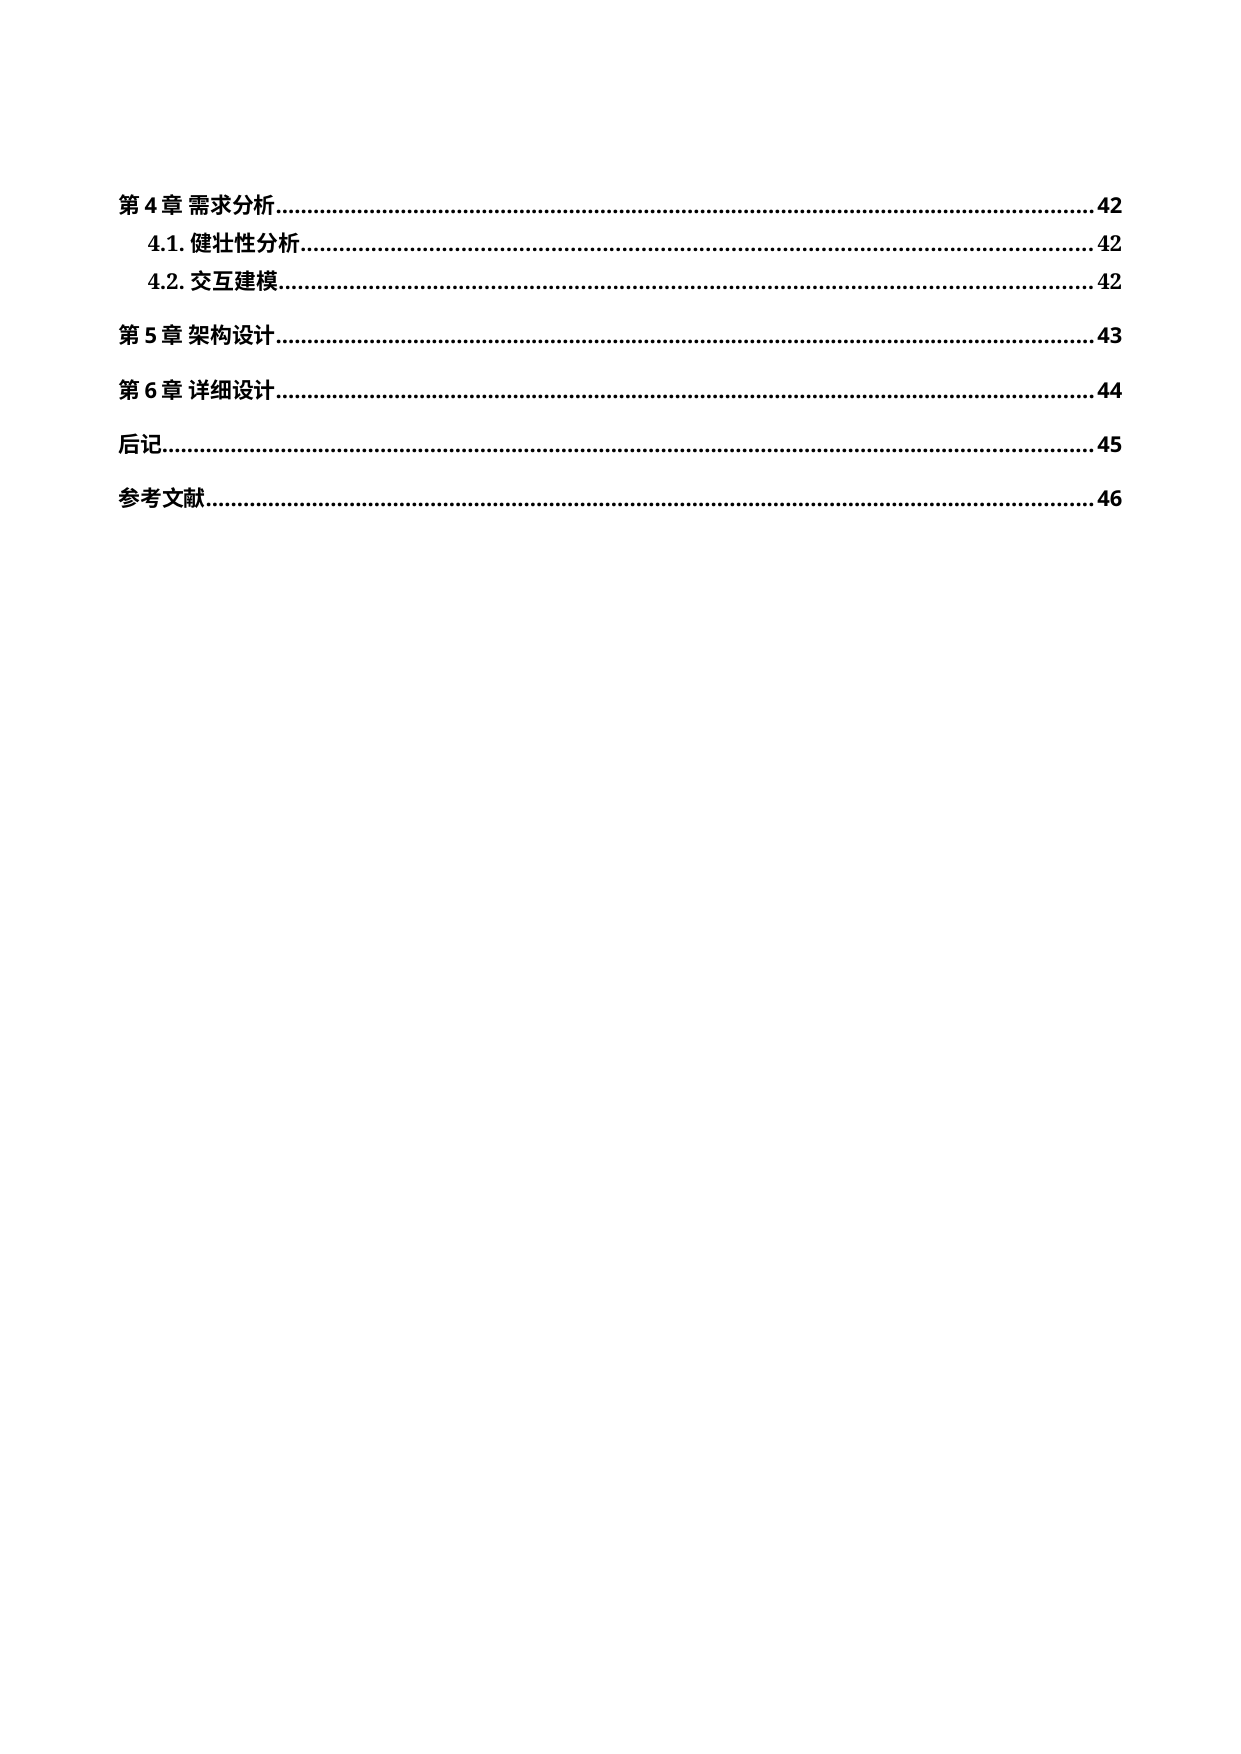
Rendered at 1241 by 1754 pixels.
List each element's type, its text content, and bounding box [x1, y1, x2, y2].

text 参考文献 46 [118, 481, 1122, 513]
text 4.1. 健壮性分析 42 [148, 226, 1122, 257]
text 第5章 架构设计 43 [118, 318, 1122, 350]
text 第6章 详细设计 44 [118, 373, 1122, 404]
text 4.2. 交互建模 42 [148, 264, 1122, 296]
text 第4章 需求分析 42 [118, 188, 1122, 219]
text 后记 45 [118, 427, 1122, 459]
